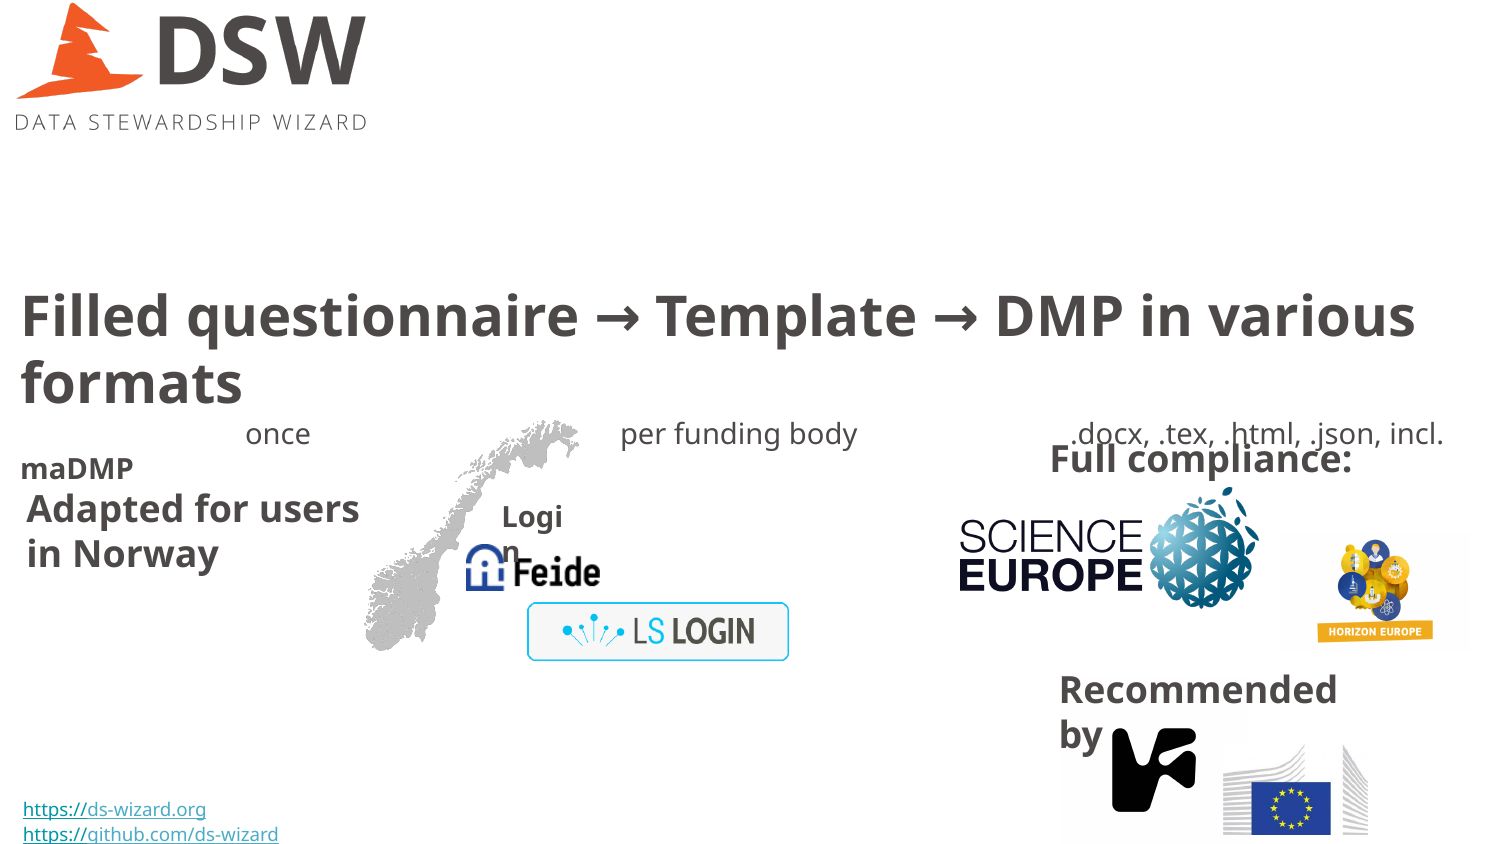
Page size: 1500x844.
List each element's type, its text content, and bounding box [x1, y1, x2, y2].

picture [364, 541, 600, 651]
picture [960, 487, 1259, 609]
picture [0, 0, 421, 186]
picture [1280, 532, 1470, 651]
text_box Login [490, 541, 591, 580]
picture [530, 605, 789, 661]
text_box Full compliance: [1038, 429, 1368, 489]
picture [364, 420, 579, 479]
text_box https://ds-wizard.org https://github.com/ds-wizard [11, 756, 310, 835]
text_box Filled questionnaire → Template → DMP in various formats once per funding body .docx, .tex, .html, .json, incl. maDMP [8, 274, 1500, 395]
picture [1059, 721, 1368, 844]
picture [1067, 732, 1074, 744]
text_box Adapted for users in Norway [15, 479, 642, 541]
text_box Recommended by [1047, 660, 1377, 721]
